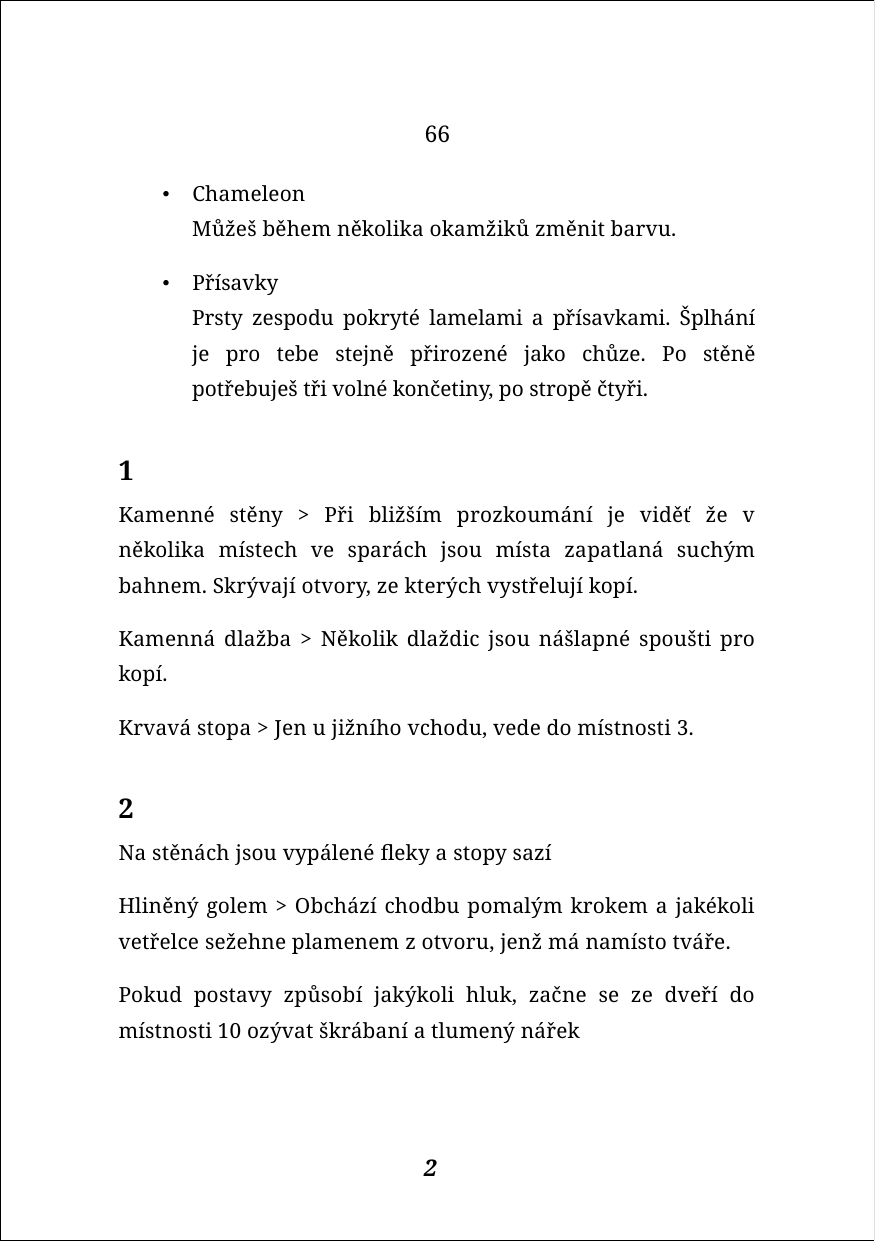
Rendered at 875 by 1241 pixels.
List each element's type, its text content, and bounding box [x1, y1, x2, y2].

text Na stěnách jsou vypálené fleky a stopy sazí [118, 838, 756, 867]
subtitle 2 [118, 790, 756, 827]
subtitle 1 [118, 451, 756, 488]
text Krvavá stopa > Jen u jižního vchodu, vede do místnosti 3. [118, 713, 756, 741]
text Kamenné stěny > Při bližším prozkoumání je viděť že v několika místech ve sparách jsou místa zapatlaná suchým bahnem. Skrývají otvory, ze kterých vystřelují kopí. [118, 500, 756, 599]
list Přísavky Prsty zespodu pokryté lamelami a přísavkami. Šplhání je pro tebe stejně přirozené jako chůze. Po stěně potřebuješ tři volné končetiny, po stropě čtyři. [162, 268, 756, 403]
text Pokud postavy způsobí jakýkoli hluk, začne se ze dveří do místnosti 10 ozývat škrábaní a tlumený nářek [118, 980, 756, 1044]
text Kamenná dlažba > Několik dlaždic jsou nášlapné spoušti pro kopí. [118, 624, 756, 688]
text Hliněný golem > Obchází chodbu pomalým krokem a jakékoli vetřelce sežehne plamenem z otvoru, jenž má namísto tváře. [118, 892, 756, 956]
list Chameleon Můžeš během několika okamžiků změnit barvu. [162, 179, 756, 243]
